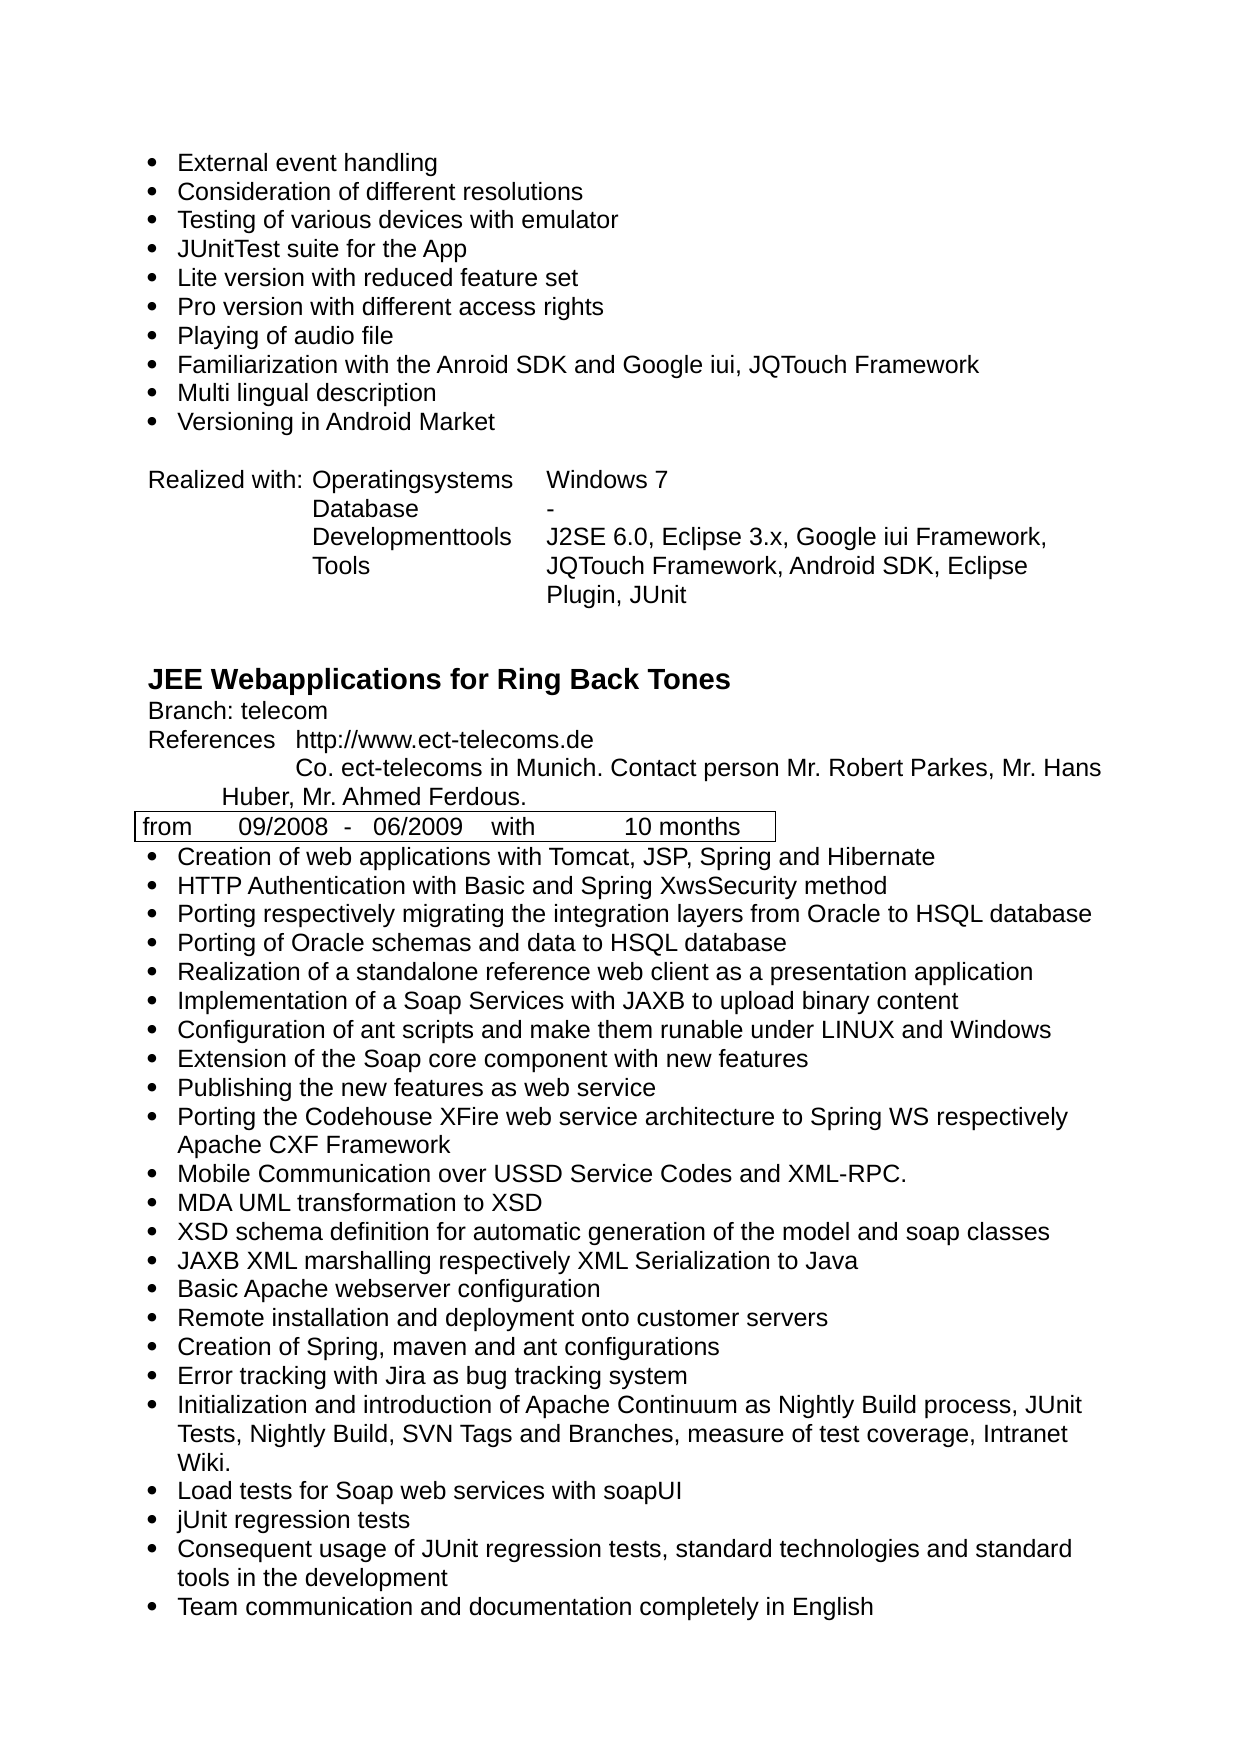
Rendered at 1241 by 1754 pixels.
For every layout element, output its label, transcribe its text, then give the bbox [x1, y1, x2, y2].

list Load tests for Soap web services with soapUI [148, 1476, 1104, 1505]
list Consideration of different resolutions [148, 176, 1104, 205]
text Co. ect-telecoms in Munich. Contact person Mr. Robert Parkes, Mr. Hans Huber, Mr. Ahmed Ferdous. [221, 753, 1104, 811]
list Error tracking with Jira as bug tracking system [148, 1361, 1104, 1390]
table_header 10 months [617, 812, 775, 841]
list Mobile Communication over USSD Service Codes and XML-RPC. [148, 1159, 1104, 1188]
table_cell Developmenttools Tools [309, 523, 543, 609]
list Remote installation and deployment onto customer servers [148, 1303, 1104, 1332]
list Porting of Oracle schemas and data to HSQL database [148, 928, 1104, 957]
list Familiarization with the Anroid SDK and Google iui, JQTouch Framework [148, 349, 1104, 378]
list Versioning in Android Market [148, 407, 1104, 436]
list Realization of a standalone reference web client as a presentation application [148, 957, 1104, 986]
table_header 06/2009 [366, 812, 484, 841]
text Branch: telecom [148, 696, 1104, 725]
list Consequent usage of JUnit regression tests, standard technologies and standard tools in the development [148, 1534, 1104, 1592]
list Creation of Spring, maven and ant configurations [148, 1332, 1104, 1361]
list Configuration of ant scripts and make them runable under LINUX and Windows [148, 1015, 1104, 1044]
list Publishing the new features as web service [148, 1073, 1104, 1101]
list JUnitTest suite for the App [148, 234, 1104, 263]
list Creation of web applications with Tomcat, JSP, Spring and Hibernate [148, 842, 1104, 871]
table_cell J2SE 6.0, Eclipse 3.x, Google iui Framework, JQTouch Framework, Android SDK, Eclipse Plugin, JUnit [543, 523, 1089, 609]
list Porting respectively migrating the integration layers from Oracle to HSQL database [148, 899, 1104, 928]
table_header with [484, 812, 617, 841]
table_header 09/2008 [231, 812, 336, 841]
list External event handling [148, 148, 1104, 176]
text References http://www.ect-telecoms.de [148, 725, 1104, 753]
list Team communication and documentation completely in English [148, 1592, 1104, 1620]
table_header Operatingsystems [309, 465, 543, 494]
list XSD schema definition for automatic generation of the model and soap classes [148, 1217, 1104, 1246]
list Playing of audio file [148, 321, 1104, 349]
list Initialization and introduction of Apache Continuum as Nightly Build process, JUnit Tests, Nightly Build, SVN Tags and Branches, measure of test coverage, Intranet Wiki. [148, 1390, 1104, 1476]
table_cell [145, 494, 309, 522]
table_cell [145, 523, 309, 609]
subtitle JEE Webapplications for Ring Back Tones [148, 662, 1104, 696]
table_header - [336, 812, 366, 841]
table_header Realized with: [145, 465, 309, 494]
list jUnit regression tests [148, 1505, 1104, 1534]
table_cell Database [309, 494, 543, 522]
list Pro version with different access rights [148, 292, 1104, 321]
table_cell - [543, 494, 1089, 522]
list Basic Apache webserver configuration [148, 1274, 1104, 1303]
list Multi lingual description [148, 378, 1104, 407]
list JAXB XML marshalling respectively XML Serialization to Java [148, 1246, 1104, 1274]
list Lite version with reduced feature set [148, 263, 1104, 292]
list Extension of the Soap core component with new features [148, 1044, 1104, 1073]
list HTTP Authentication with Basic and Spring XwsSecurity method [148, 871, 1104, 899]
list Porting the Codehouse XFire web service architecture to Spring WS respectively Apache CXF Framework [148, 1101, 1104, 1159]
list MDA UML transformation to XSD [148, 1188, 1104, 1217]
list Implementation of a Soap Services with JAXB to upload binary content [148, 986, 1104, 1015]
table_header from [136, 812, 231, 841]
list Testing of various devices with emulator [148, 205, 1104, 234]
table_header Windows 7 [543, 465, 1089, 494]
